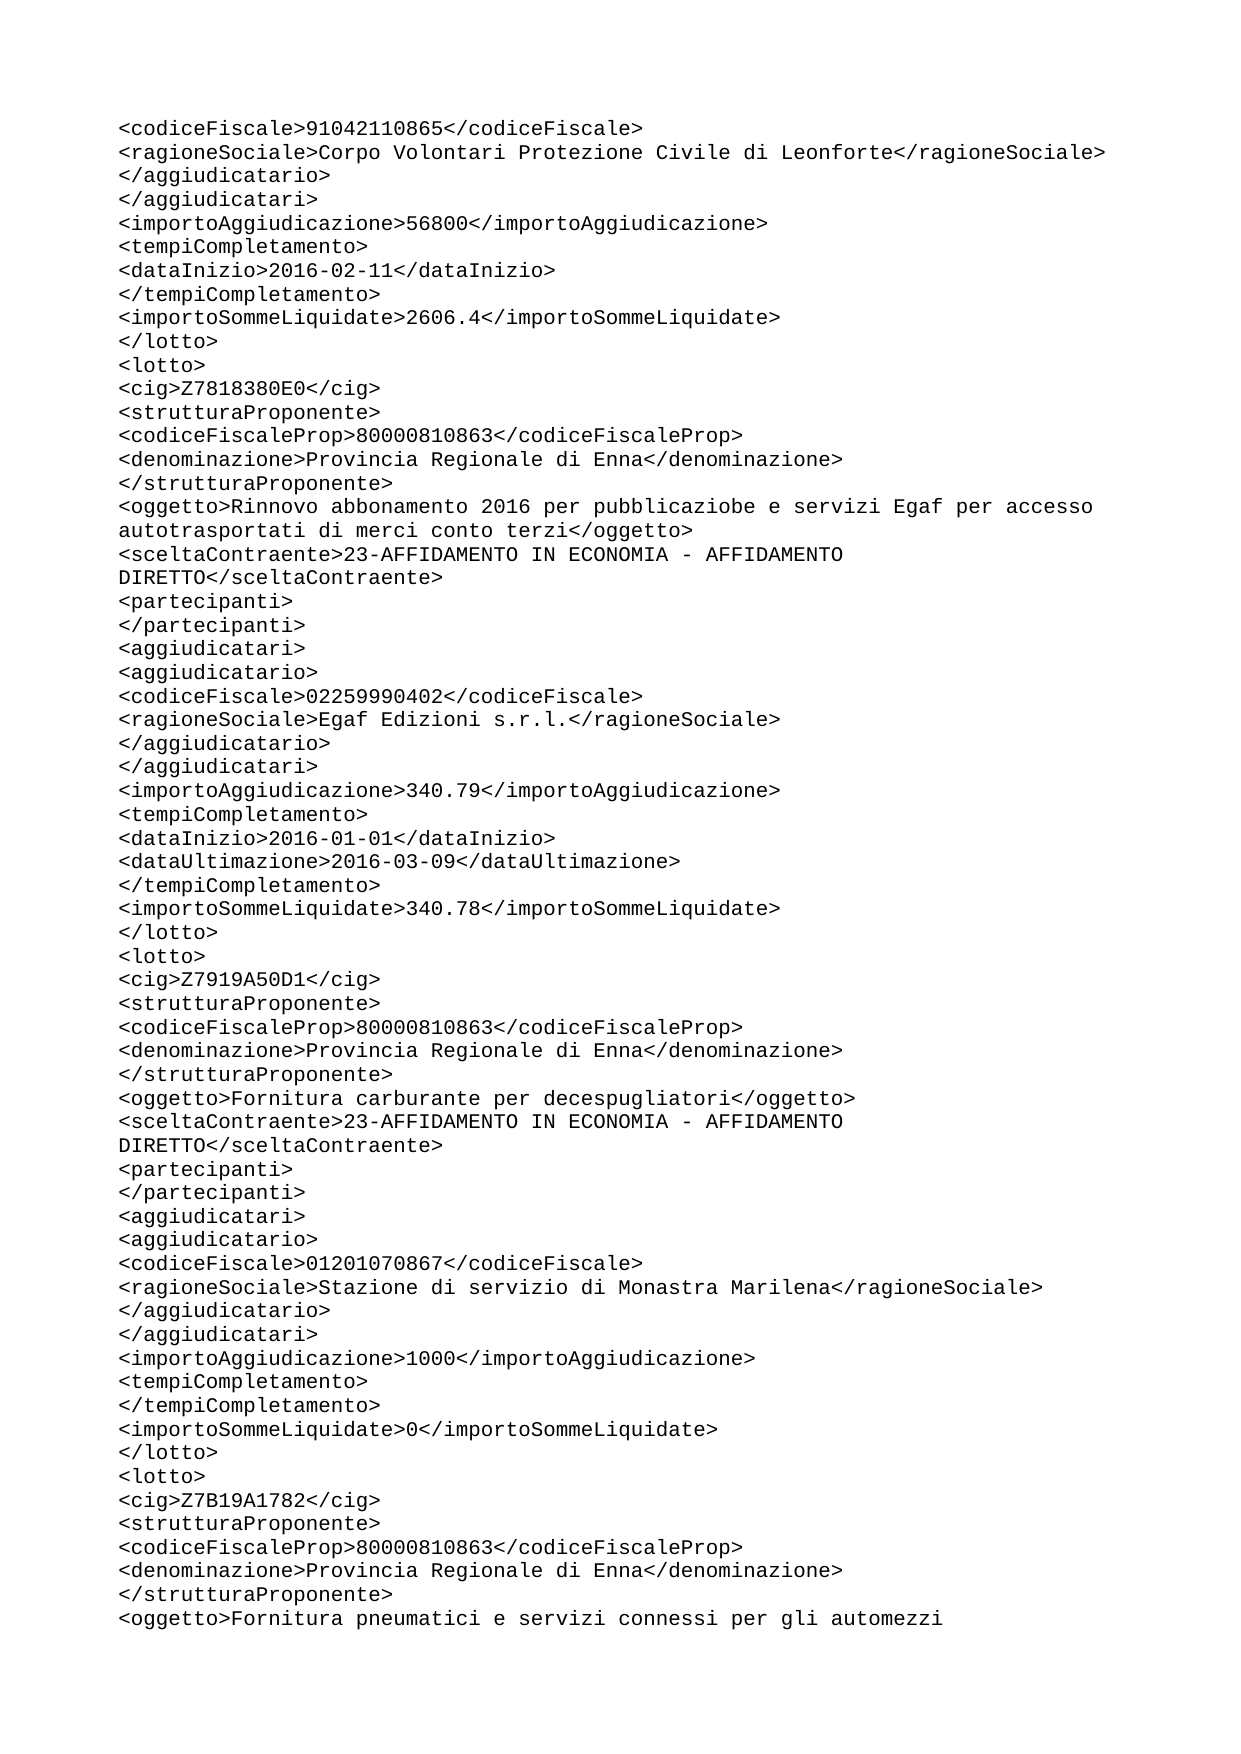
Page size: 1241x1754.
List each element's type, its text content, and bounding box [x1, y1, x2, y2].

text <tempiCompletamento> [118, 236, 1122, 260]
text <importoSommeLiquidate>340.78</importoSommeLiquidate> [118, 898, 1122, 922]
text <cig>Z7B19A1782</cig> [118, 1489, 1122, 1513]
text <ragioneSociale>Stazione di servizio di Monastra Marilena</ragioneSociale> [118, 1277, 1122, 1300]
text <importoAggiudicazione>1000</importoAggiudicazione> [118, 1348, 1122, 1371]
text <dataUltimazione>2016-03-09</dataUltimazione> [118, 851, 1122, 875]
text </aggiudicatario> [118, 165, 1122, 189]
text <strutturaProponente> [118, 402, 1122, 426]
text <partecipanti> [118, 591, 1122, 615]
text <importoAggiudicazione>56800</importoAggiudicazione> [118, 213, 1122, 236]
text <importoSommeLiquidate>2606.4</importoSommeLiquidate> [118, 307, 1122, 331]
text <denominazione>Provincia Regionale di Enna</denominazione> [118, 449, 1122, 473]
text <aggiudicatario> [118, 662, 1122, 686]
text </lotto> [118, 1442, 1122, 1466]
text <strutturaProponente> [118, 1513, 1122, 1537]
text <sceltaContraente>23-AFFIDAMENTO IN ECONOMIA - AFFIDAMENTO DIRETTO</sceltaContraente> [118, 544, 1122, 591]
text <codiceFiscale>01201070867</codiceFiscale> [118, 1253, 1122, 1277]
text </aggiudicatari> [118, 1324, 1122, 1348]
text <aggiudicatari> [118, 1206, 1122, 1229]
text <codiceFiscale>02259990402</codiceFiscale> [118, 686, 1122, 709]
text </aggiudicatari> [118, 189, 1122, 213]
text </strutturaProponente> [118, 1064, 1122, 1088]
text </strutturaProponente> [118, 473, 1122, 496]
text </lotto> [118, 331, 1122, 354]
text </aggiudicatario> [118, 733, 1122, 757]
text <lotto> [118, 1466, 1122, 1489]
text </tempiCompletamento> [118, 1395, 1122, 1419]
text <lotto> [118, 946, 1122, 969]
text <dataInizio>2016-01-01</dataInizio> [118, 827, 1122, 851]
text <partecipanti> [118, 1158, 1122, 1182]
text <cig>Z7919A50D1</cig> [118, 969, 1122, 993]
text <codiceFiscaleProp>80000810863</codiceFiscaleProp> [118, 426, 1122, 449]
text </aggiudicatario> [118, 1300, 1122, 1324]
text <oggetto>Fornitura carburante per decespugliatori</oggetto> [118, 1088, 1122, 1111]
text </tempiCompletamento> [118, 875, 1122, 898]
text <denominazione>Provincia Regionale di Enna</denominazione> [118, 1040, 1122, 1064]
text <strutturaProponente> [118, 993, 1122, 1017]
text <sceltaContraente>23-AFFIDAMENTO IN ECONOMIA - AFFIDAMENTO DIRETTO</sceltaContraente> [118, 1111, 1122, 1158]
text <importoAggiudicazione>340.79</importoAggiudicazione> [118, 780, 1122, 804]
text <codiceFiscaleProp>80000810863</codiceFiscaleProp> [118, 1537, 1122, 1561]
text <aggiudicatario> [118, 1229, 1122, 1253]
text <dataInizio>2016-02-11</dataInizio> [118, 260, 1122, 284]
text </partecipanti> [118, 1182, 1122, 1206]
text <cig>Z7818380E0</cig> [118, 378, 1122, 402]
text <codiceFiscaleProp>80000810863</codiceFiscaleProp> [118, 1017, 1122, 1040]
text <oggetto>Fornitura pneumatici e servizi connessi per gli automezzi [118, 1608, 1122, 1631]
text </tempiCompletamento> [118, 284, 1122, 307]
text <denominazione>Provincia Regionale di Enna</denominazione> [118, 1561, 1122, 1584]
text <ragioneSociale>Egaf Edizioni s.r.l.</ragioneSociale> [118, 709, 1122, 733]
text <tempiCompletamento> [118, 804, 1122, 827]
text </strutturaProponente> [118, 1584, 1122, 1608]
text </partecipanti> [118, 615, 1122, 638]
text <oggetto>Rinnovo abbonamento 2016 per pubblicaziobe e servizi Egaf per accesso autotrasportati di merci conto terzi</oggetto> [118, 496, 1122, 544]
text <ragioneSociale>Corpo Volontari Protezione Civile di Leonforte</ragioneSociale> [118, 142, 1122, 165]
text </lotto> [118, 922, 1122, 946]
text <aggiudicatari> [118, 638, 1122, 662]
text <importoSommeLiquidate>0</importoSommeLiquidate> [118, 1419, 1122, 1442]
text <tempiCompletamento> [118, 1371, 1122, 1395]
text <codiceFiscale>91042110865</codiceFiscale> [118, 118, 1122, 142]
text </aggiudicatari> [118, 757, 1122, 780]
text <lotto> [118, 354, 1122, 378]
